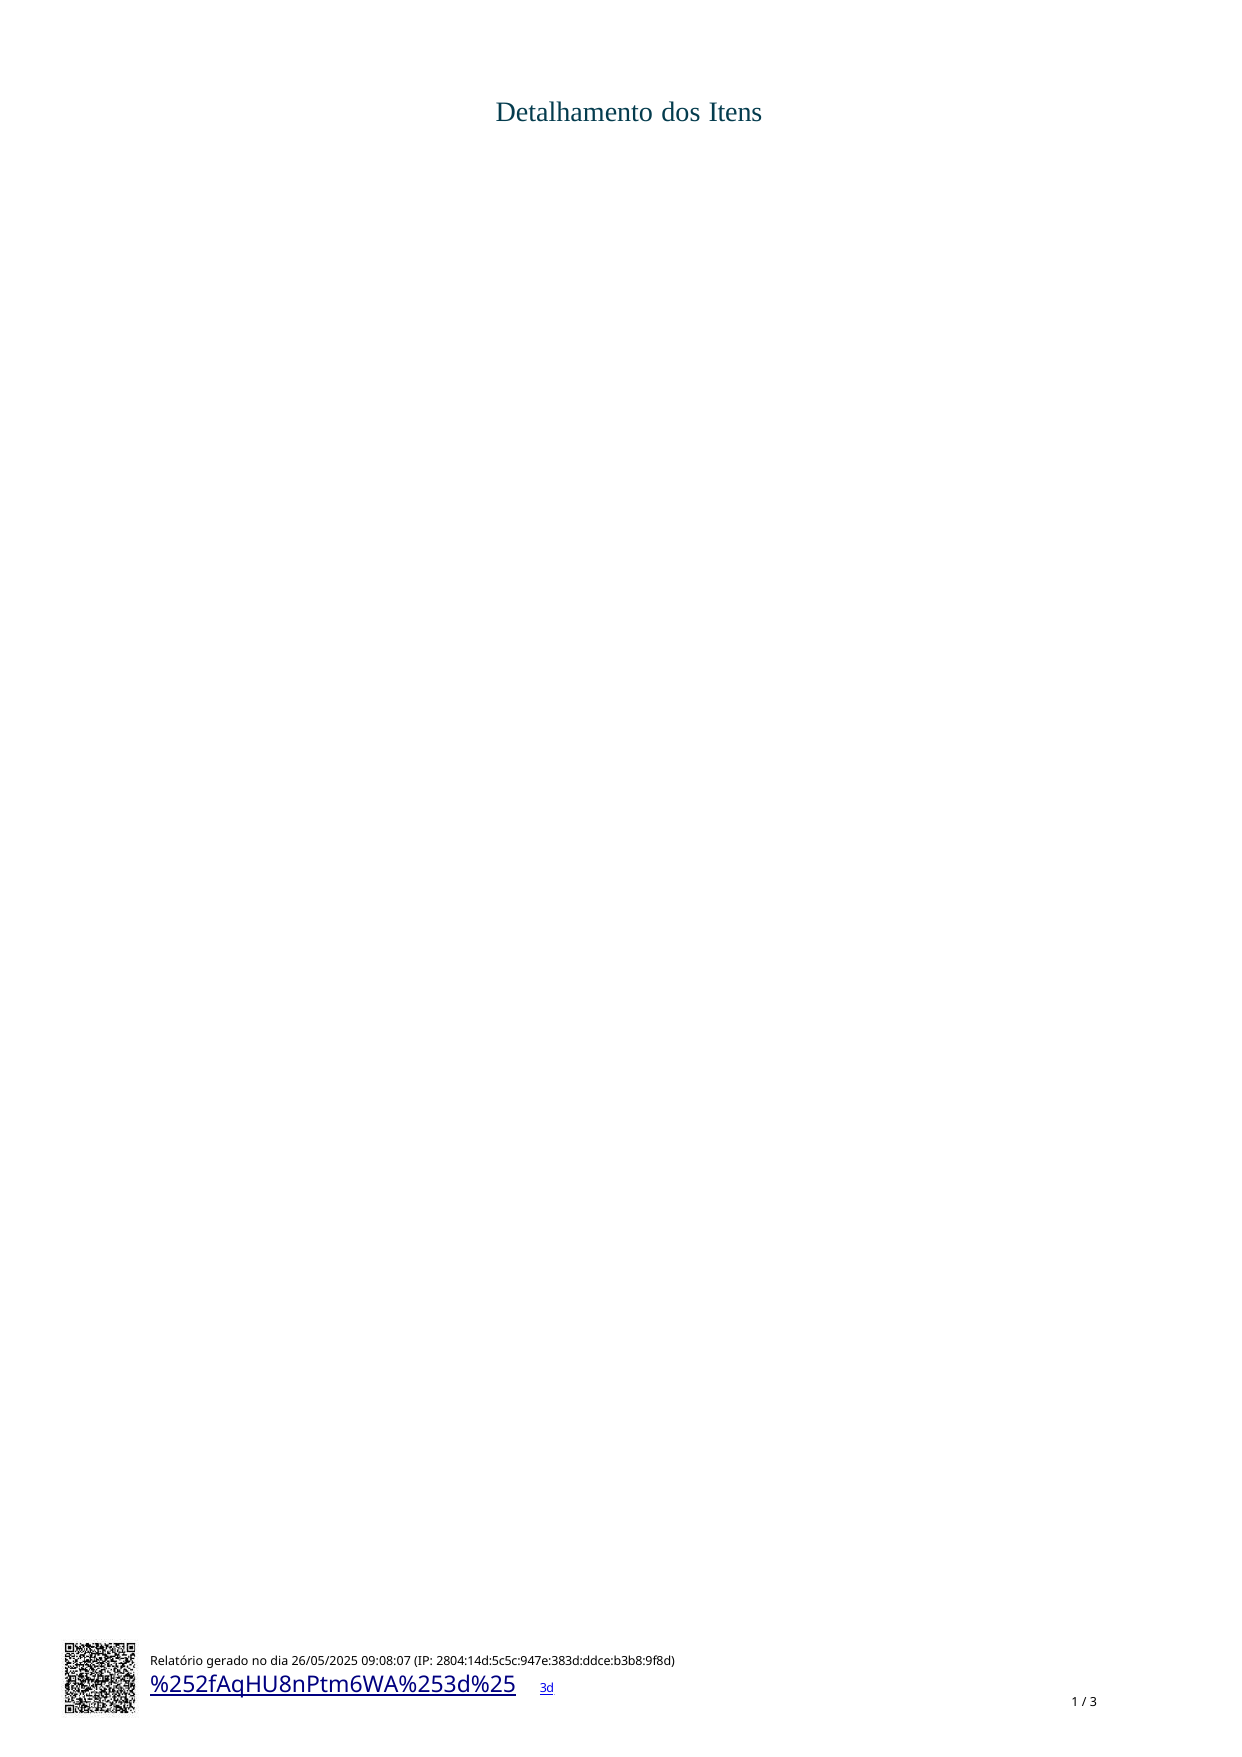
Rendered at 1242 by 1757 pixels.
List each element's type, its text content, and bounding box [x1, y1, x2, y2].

text Detalhamento dos Itens [97, 94, 1160, 127]
